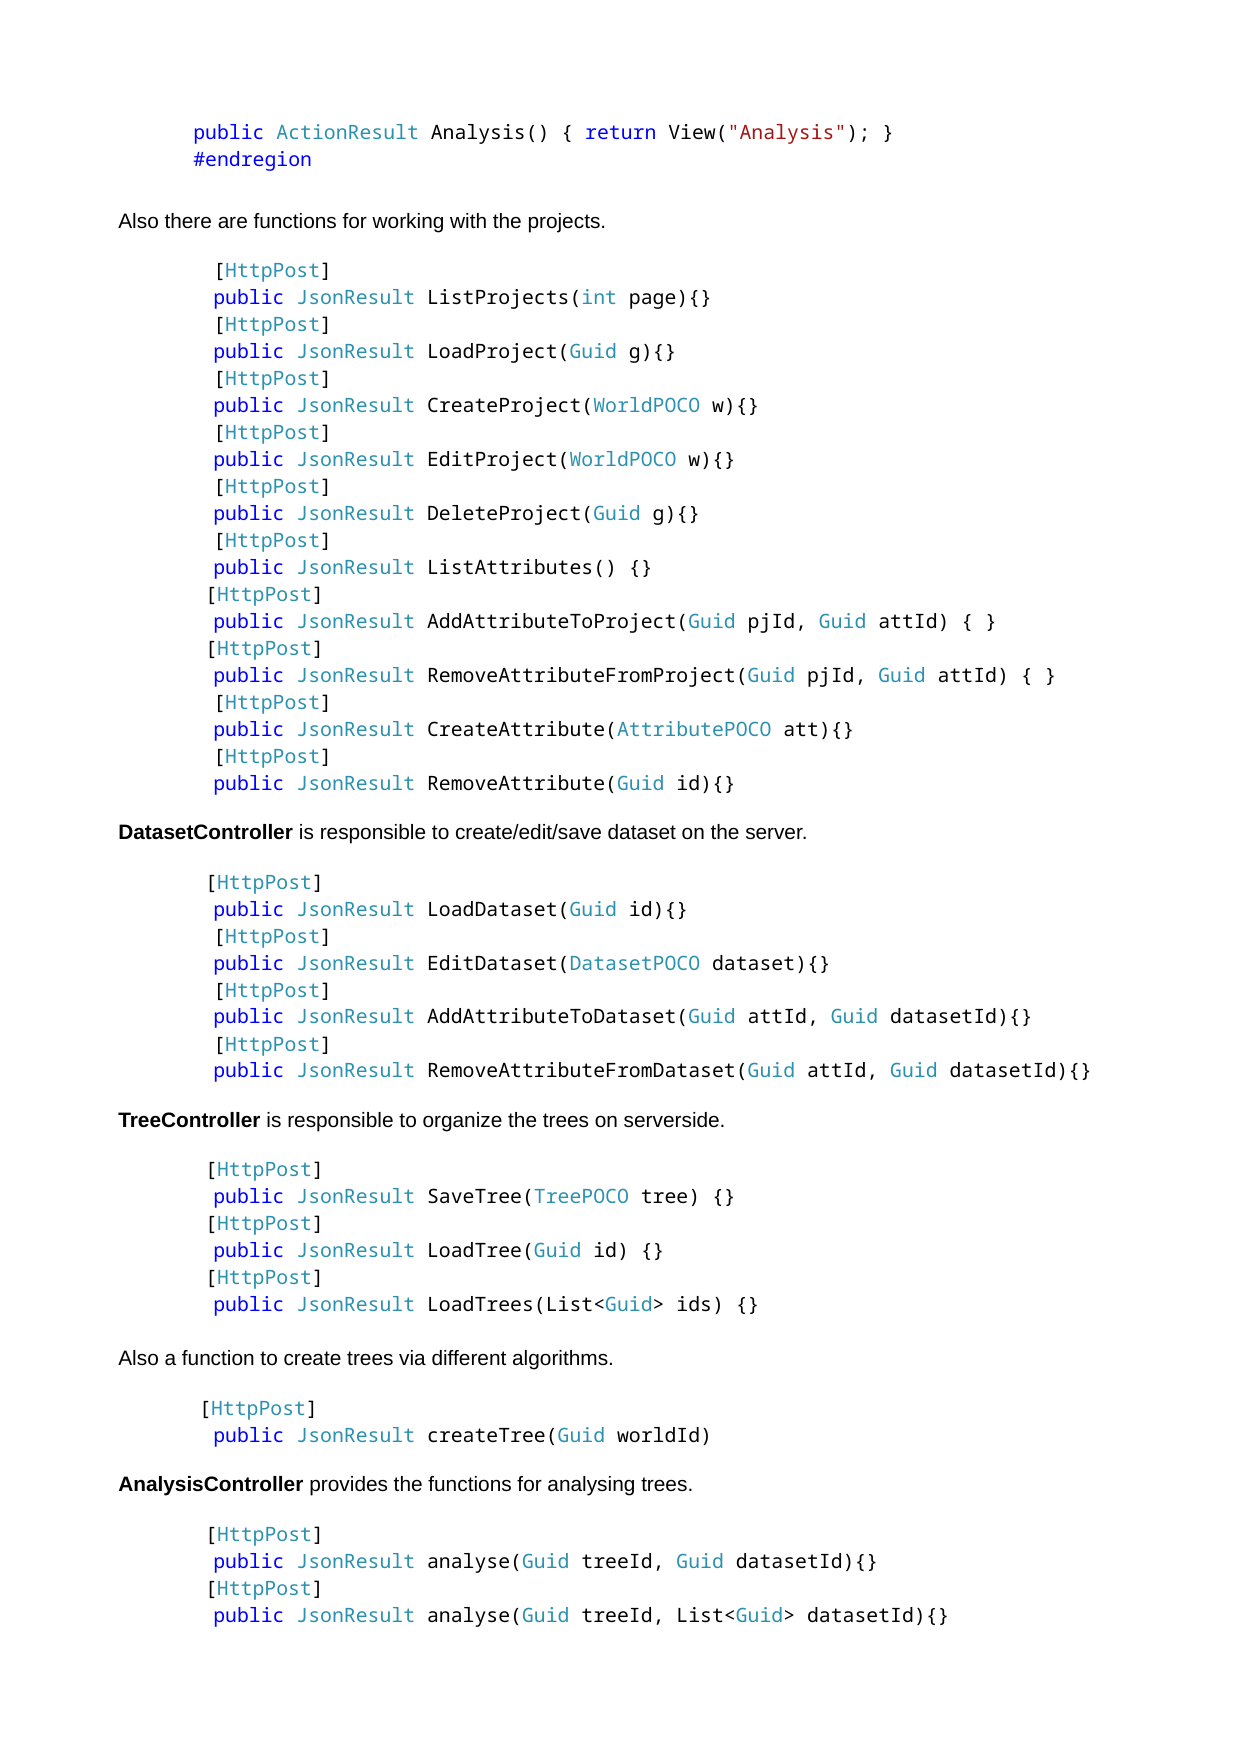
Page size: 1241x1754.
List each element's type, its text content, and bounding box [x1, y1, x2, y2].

text public JsonResult AddAttributeToDataset(Guid attId, Guid datasetId){} [118, 1003, 1122, 1030]
text public JsonResult AddAttributeToProject(Guid pjId, Guid attId) { } [118, 607, 1122, 634]
text public JsonResult RemoveAttributeFromDataset(Guid attId, Guid datasetId){} [118, 1057, 1122, 1084]
text public JsonResult DeleteProject(Guid g){} [118, 499, 1122, 526]
text [HttpPost] [118, 1209, 1122, 1237]
text public JsonResult EditDataset(DatasetPOCO dataset){} [118, 949, 1122, 976]
text [HttpPost] [118, 256, 1122, 283]
text public JsonResult ListAttributes() {} [118, 553, 1122, 580]
text [HttpPost] [118, 1156, 1122, 1183]
text public JsonResult LoadDataset(Guid id){} [118, 895, 1122, 922]
text [HttpPost] [118, 580, 1122, 607]
text public JsonResult LoadProject(Guid g){} [118, 337, 1122, 364]
text public JsonResult LoadTree(Guid id) {} [118, 1237, 1122, 1263]
text public JsonResult CreateAttribute(AttributePOCO att){} [118, 715, 1122, 742]
text public JsonResult EditProject(WorldPOCO w){} [118, 445, 1122, 472]
text [HttpPost] [118, 310, 1122, 337]
text TreeController is responsible to organize the trees on serverside. [118, 1108, 1122, 1132]
text public JsonResult analyse(Guid treeId, Guid datasetId){} [118, 1547, 1122, 1574]
text [HttpPost] [118, 1574, 1122, 1601]
text public JsonResult CreateProject(WorldPOCO w){} [118, 391, 1122, 418]
text Also there are functions for working with the projects. [118, 208, 1122, 232]
text public JsonResult LoadTrees(List<Guid> ids) {} [118, 1291, 1122, 1317]
text [HttpPost] [118, 364, 1122, 391]
text [HttpPost] [118, 418, 1122, 445]
text [HttpPost] [118, 634, 1122, 661]
text #endregion [118, 145, 1122, 172]
text AnalysisController provides the functions for analysing trees. [118, 1472, 1122, 1496]
text [HttpPost] [118, 1263, 1122, 1291]
text public ActionResult Analysis() { return View("Analysis"); } [118, 118, 1122, 145]
text [HttpPost] [118, 688, 1122, 715]
text public JsonResult RemoveAttributeFromProject(Guid pjId, Guid attId) { } [118, 661, 1122, 688]
text [HttpPost] [118, 868, 1122, 895]
text [HttpPost] [118, 1394, 1122, 1421]
text [HttpPost] [118, 526, 1122, 553]
text [HttpPost] [118, 472, 1122, 499]
text public JsonResult ListProjects(int page){} [118, 283, 1122, 310]
text [HttpPost] [118, 922, 1122, 949]
text [HttpPost] [118, 1520, 1122, 1547]
text public JsonResult SaveTree(TreePOCO tree) {} [118, 1183, 1122, 1209]
text public JsonResult RemoveAttribute(Guid id){} [118, 769, 1122, 796]
text [HttpPost] [118, 1030, 1122, 1057]
text public JsonResult analyse(Guid treeId, List<Guid> datasetId){} [118, 1601, 1122, 1628]
text DatasetController is responsible to create/edit/save dataset on the server. [118, 820, 1122, 844]
text Also a function to create trees via different algorithms. [118, 1346, 1122, 1370]
text [HttpPost] [118, 976, 1122, 1003]
text [HttpPost] [118, 742, 1122, 769]
text public JsonResult createTree(Guid worldId) [118, 1421, 1122, 1448]
